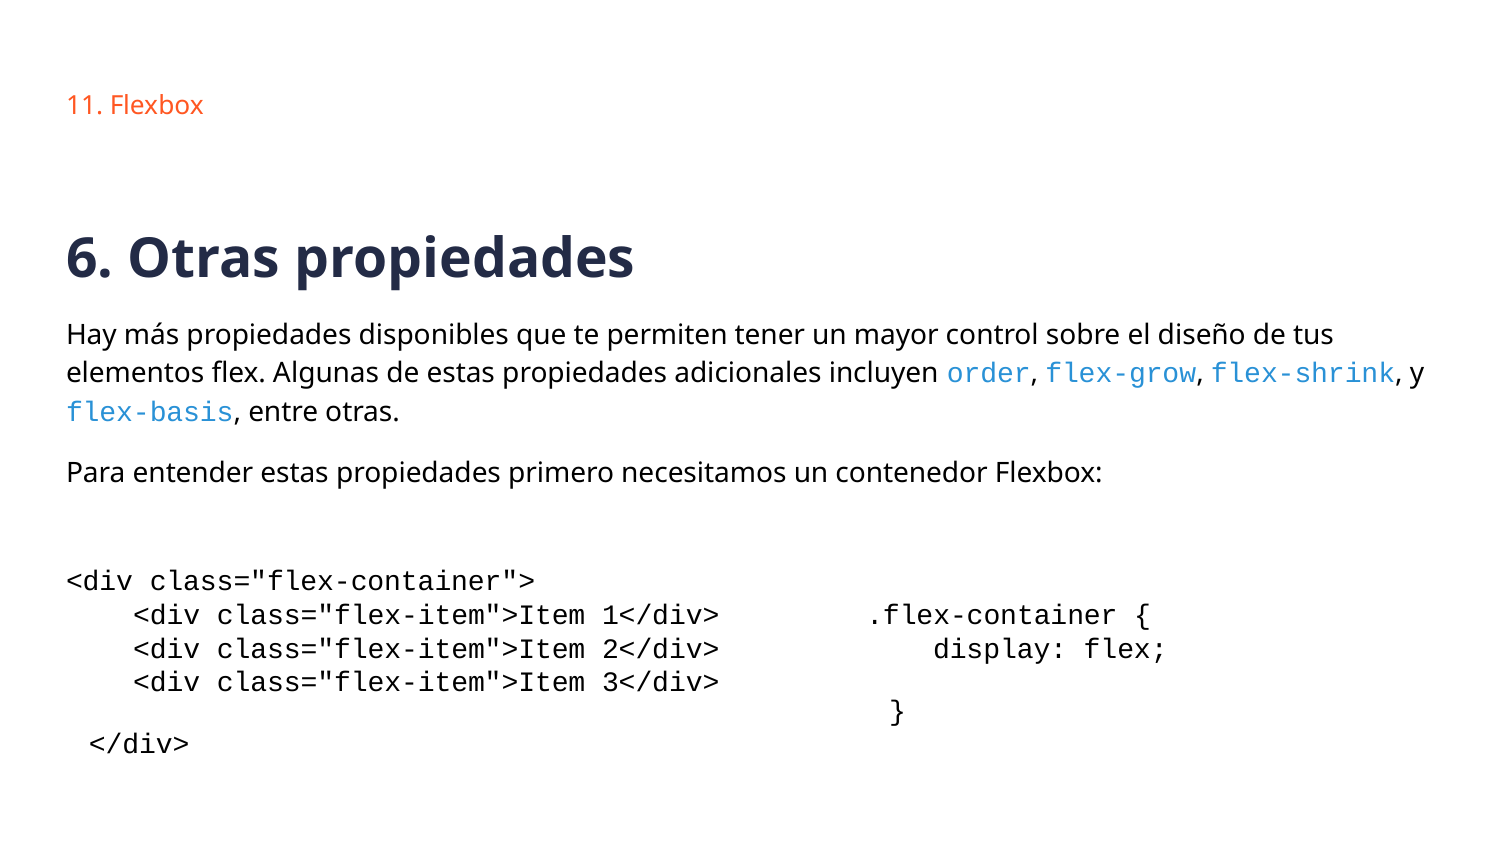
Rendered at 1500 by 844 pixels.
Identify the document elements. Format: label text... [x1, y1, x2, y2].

title 11. Flexbox [51, 72, 1449, 167]
list 6. Otras propiedades Hay más propiedades disponibles que te permiten tener un mayor control sobre el diseño de tus elementos flex. Algunas de estas propiedades adicionales incluyen order, flex-grow, flex-shrink, y flex-basis, entre otras. Para entender estas propiedades primero necesitamos un contenedor Flexbox: [51, 189, 1449, 750]
text_box .flex-container { display: flex; } [851, 581, 1344, 742]
text_box <div class="flex-container"> <div class="flex-item">Item 1</div> <div class="flex-item">Item 2</div> <div class="flex-item">Item 3</div> </div> [51, 547, 852, 775]
